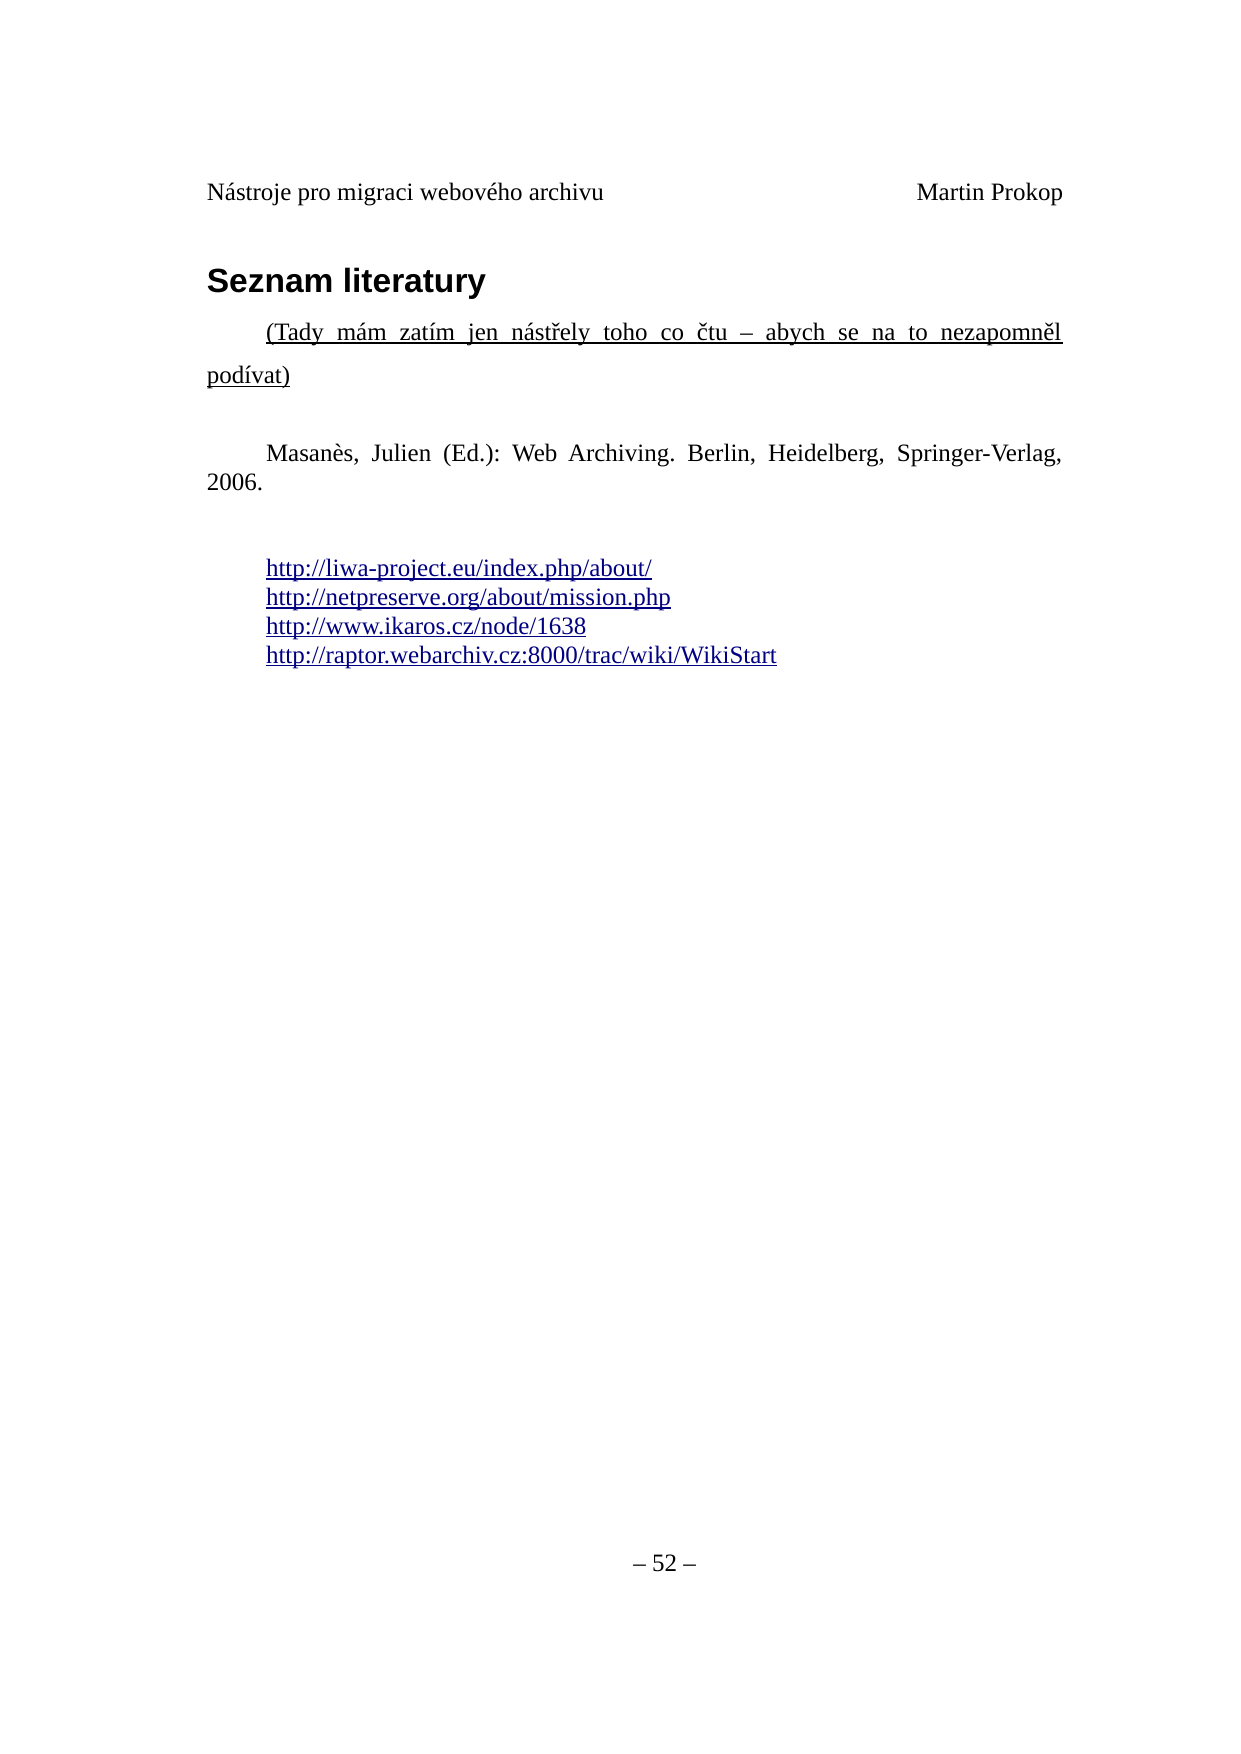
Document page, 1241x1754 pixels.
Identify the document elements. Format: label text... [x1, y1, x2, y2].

text http://www.ikaros.cz/node/1638 [207, 611, 1063, 640]
subtitle Seznam literatury [207, 260, 1063, 299]
text Masanès, Julien (Ed.): Web Archiving. Berlin, Heidelberg, Springer-Verlag, 2006. [207, 438, 1063, 496]
text http://liwa-project.eu/index.php/about/ [207, 553, 1063, 582]
text http://raptor.webarchiv.cz:8000/trac/wiki/WikiStart [207, 640, 1063, 668]
text http://netpreserve.org/about/mission.php [207, 582, 1063, 611]
text (Tady mám zatím jen nástřely toho co čtu – abych se na to nezapomněl podívat) [207, 317, 1063, 389]
